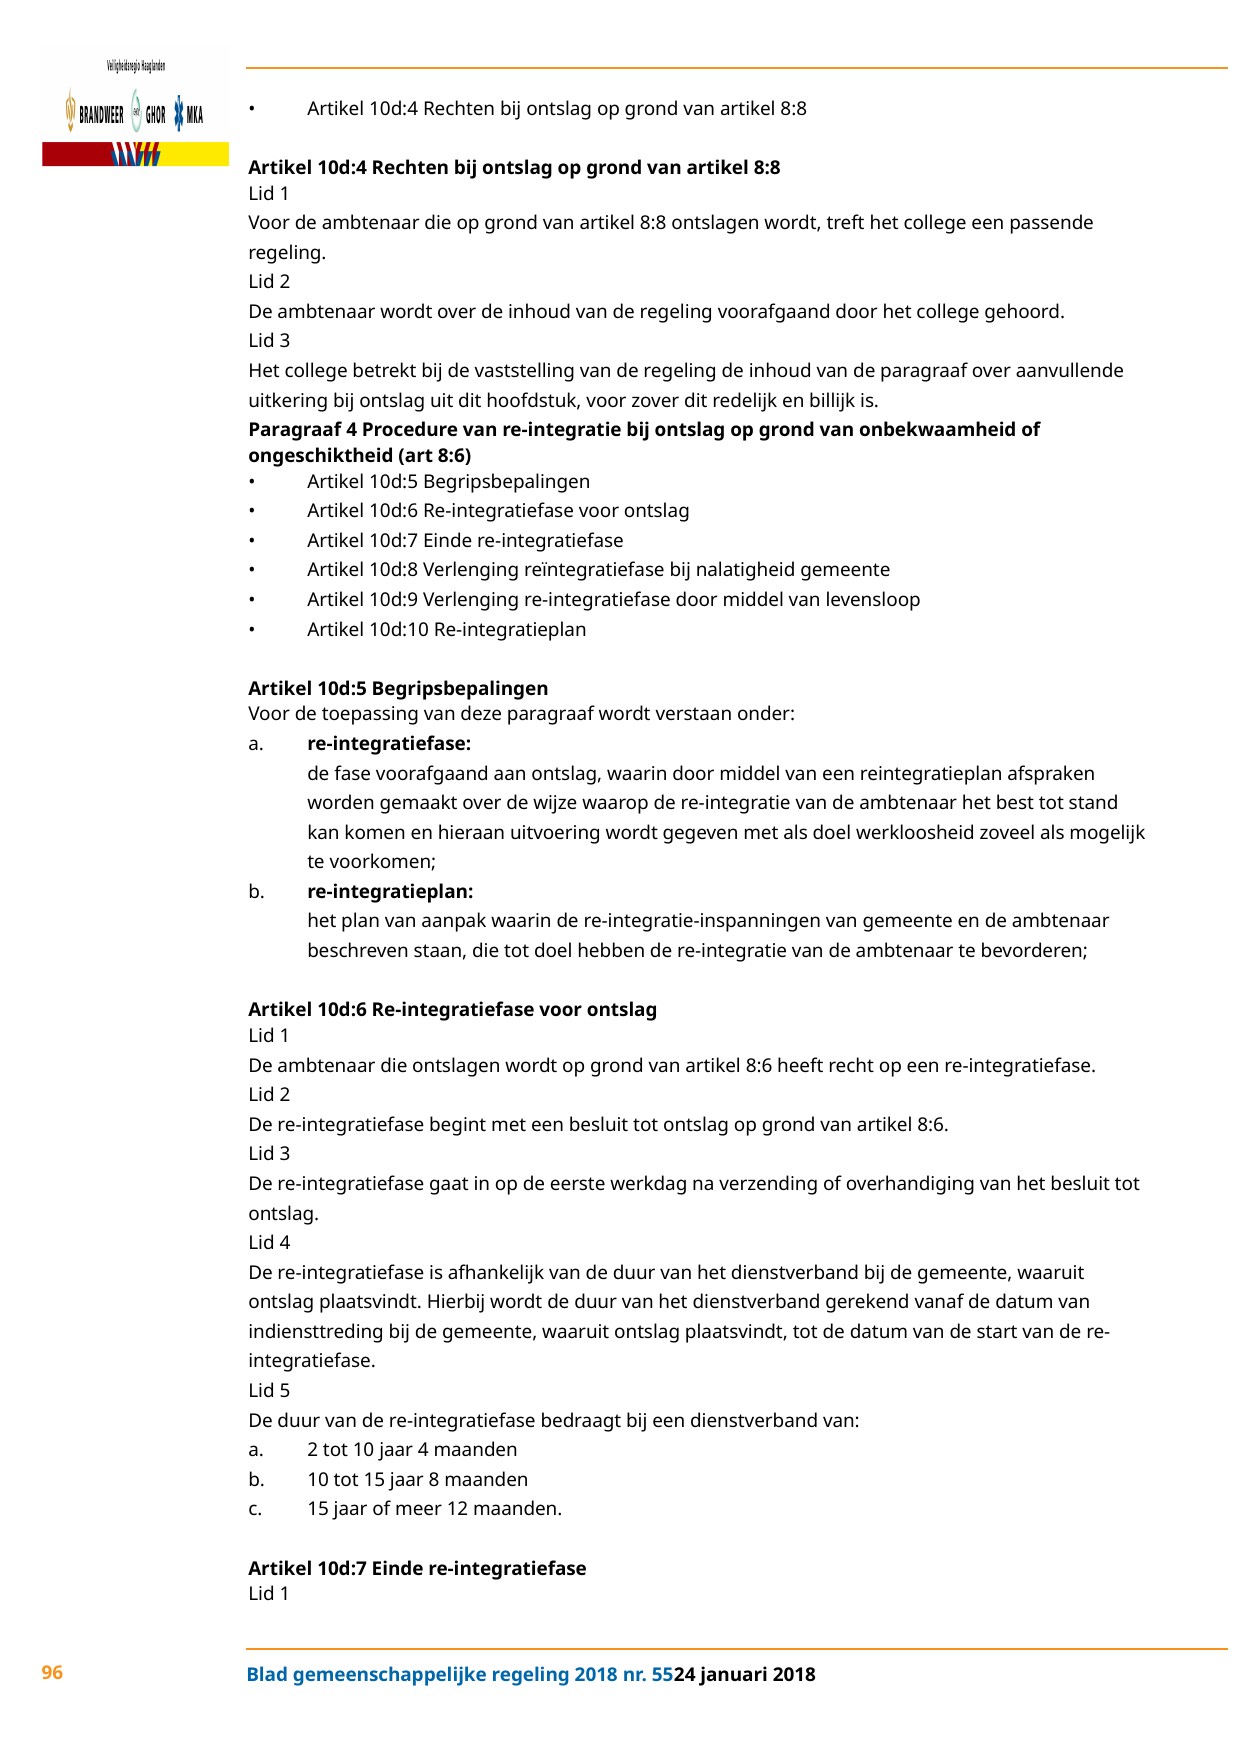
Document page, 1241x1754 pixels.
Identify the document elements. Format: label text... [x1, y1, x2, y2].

list re-integratiefase: [248, 730, 1152, 756]
text Het college betrekt bij de vaststelling van de regeling de inhoud van de paragraaf over aanvullende uitkering bij ontslag uit dit hoofdstuk, voor zover dit redelijk en billijk is. [248, 357, 1152, 412]
list Artikel 10d:7 Einde re-integratiefase [248, 527, 1152, 553]
text Lid 3 [248, 1141, 1152, 1166]
list re-integratieplan: [248, 878, 1152, 904]
text De re-integratiefase gaat in op de eerste werkdag na verzending of overhandiging van het besluit tot ontslag. [248, 1170, 1152, 1225]
text Artikel 10d:7 Einde re-integratiefase [248, 1555, 1152, 1580]
text De ambtenaar wordt over de inhoud van de regeling voorafgaand door het college gehoord. [248, 298, 1152, 324]
text Lid 2 [248, 1081, 1152, 1107]
text Lid 1 [248, 1580, 1152, 1606]
text De ambtenaar die ontslagen wordt op grond van artikel 8:6 heeft recht op een re-integratiefase. [248, 1052, 1152, 1077]
list Artikel 10d:10 Re-integratieplan [248, 616, 1152, 641]
text Artikel 10d:6 Re-integratiefase voor ontslag [248, 996, 1152, 1022]
text Lid 5 [248, 1377, 1152, 1403]
list 10 tot 15 jaar 8 maanden [248, 1466, 1152, 1492]
list Artikel 10d:6 Re-integratiefase voor ontslag [248, 497, 1152, 523]
text Artikel 10d:5 Begripsbepalingen [248, 675, 1152, 701]
text De re-integratiefase is afhankelijk van de duur van het dienstverband bij de gemeente, waaruit ontslag plaatsvindt. Hierbij wordt de duur van het dienstverband gerekend vanaf de datum van indiensttreding bij de gemeente, waaruit ontslag plaatsvindt, tot de datum van de start van de re-integratiefase. [248, 1259, 1152, 1373]
text Paragraaf 4 Procedure van re-integratie bij ontslag op grond van onbekwaamheid of ongeschiktheid (art 8:6) [248, 416, 1152, 468]
text Lid 3 [248, 328, 1152, 353]
list het plan van aanpak waarin de re-integratie-inspanningen van gemeente en de ambtenaar beschreven staan, die tot doel hebben de re-integratie van de ambtenaar te bevorderen; [248, 908, 1152, 963]
list Artikel 10d:5 Begripsbepalingen [248, 468, 1152, 493]
text Voor de toepassing van deze paragraaf wordt verstaan onder: [248, 701, 1152, 726]
text De re-integratiefase begint met een besluit tot ontslag op grond van artikel 8:6. [248, 1111, 1152, 1137]
text Voor de ambtenaar die op grond van artikel 8:8 ontslagen wordt, treft het college een passende regeling. [248, 209, 1152, 264]
text Lid 2 [248, 268, 1152, 294]
text Lid 1 [248, 180, 1152, 205]
list 15 jaar of meer 12 maanden. [248, 1496, 1152, 1521]
list Artikel 10d:8 Verlenging reïntegratiefase bij nalatigheid gemeente [248, 557, 1152, 582]
list Artikel 10d:9 Verlenging re-integratiefase door middel van levensloop [248, 586, 1152, 612]
text Lid 4 [248, 1229, 1152, 1255]
list 2 tot 10 jaar 4 maanden [248, 1436, 1152, 1462]
list Artikel 10d:4 Rechten bij ontslag op grond van artikel 8:8 [248, 95, 1152, 121]
list de fase voorafgaand aan ontslag, waarin door middel van een reintegratieplan afspraken worden gemaakt over de wijze waarop de re-integratie van de ambtenaar het best tot stand kan komen en hieraan uitvoering wordt gegeven met als doel werkloosheid zoveel als mogelijk te voorkomen; [248, 760, 1152, 874]
text De duur van de re-integratiefase bedraagt bij een dienstverband van: [248, 1407, 1152, 1432]
picture [41, 47, 231, 172]
text Lid 1 [248, 1022, 1152, 1048]
text Artikel 10d:4 Rechten bij ontslag op grond van artikel 8:8 [248, 154, 1152, 180]
